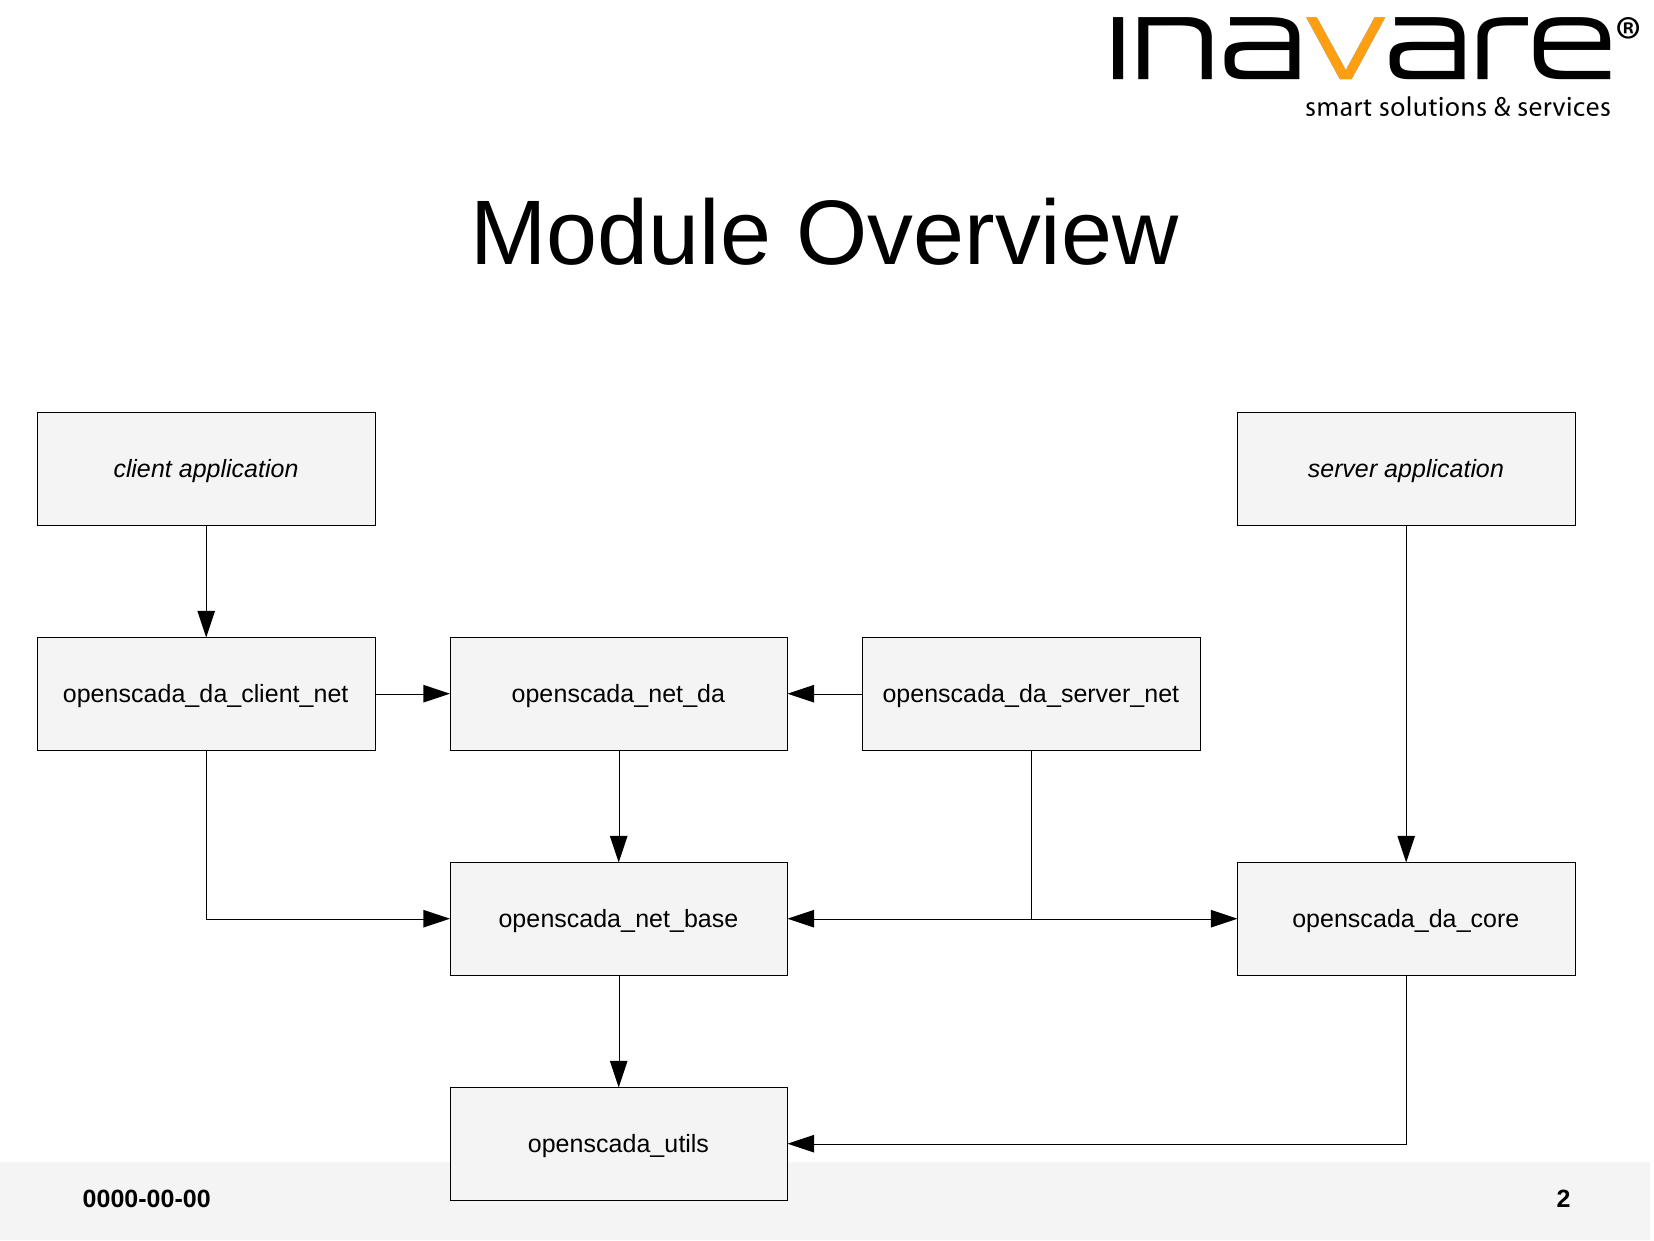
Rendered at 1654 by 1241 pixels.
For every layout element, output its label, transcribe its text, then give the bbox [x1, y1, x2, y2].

text_box openscada_da_core [1237, 862, 1576, 976]
picture [1113, 17, 1639, 116]
text_box openscada_da_client_net [37, 637, 376, 751]
text_box openscada_utils [450, 1087, 788, 1201]
text_box server application [1237, 412, 1576, 526]
text_box openscada_net_da [450, 637, 788, 751]
text_box openscada_da_server_net [862, 637, 1201, 751]
text_box openscada_net_base [450, 862, 788, 976]
title Module Overview [37, 157, 1613, 309]
text_box client application [37, 412, 376, 526]
